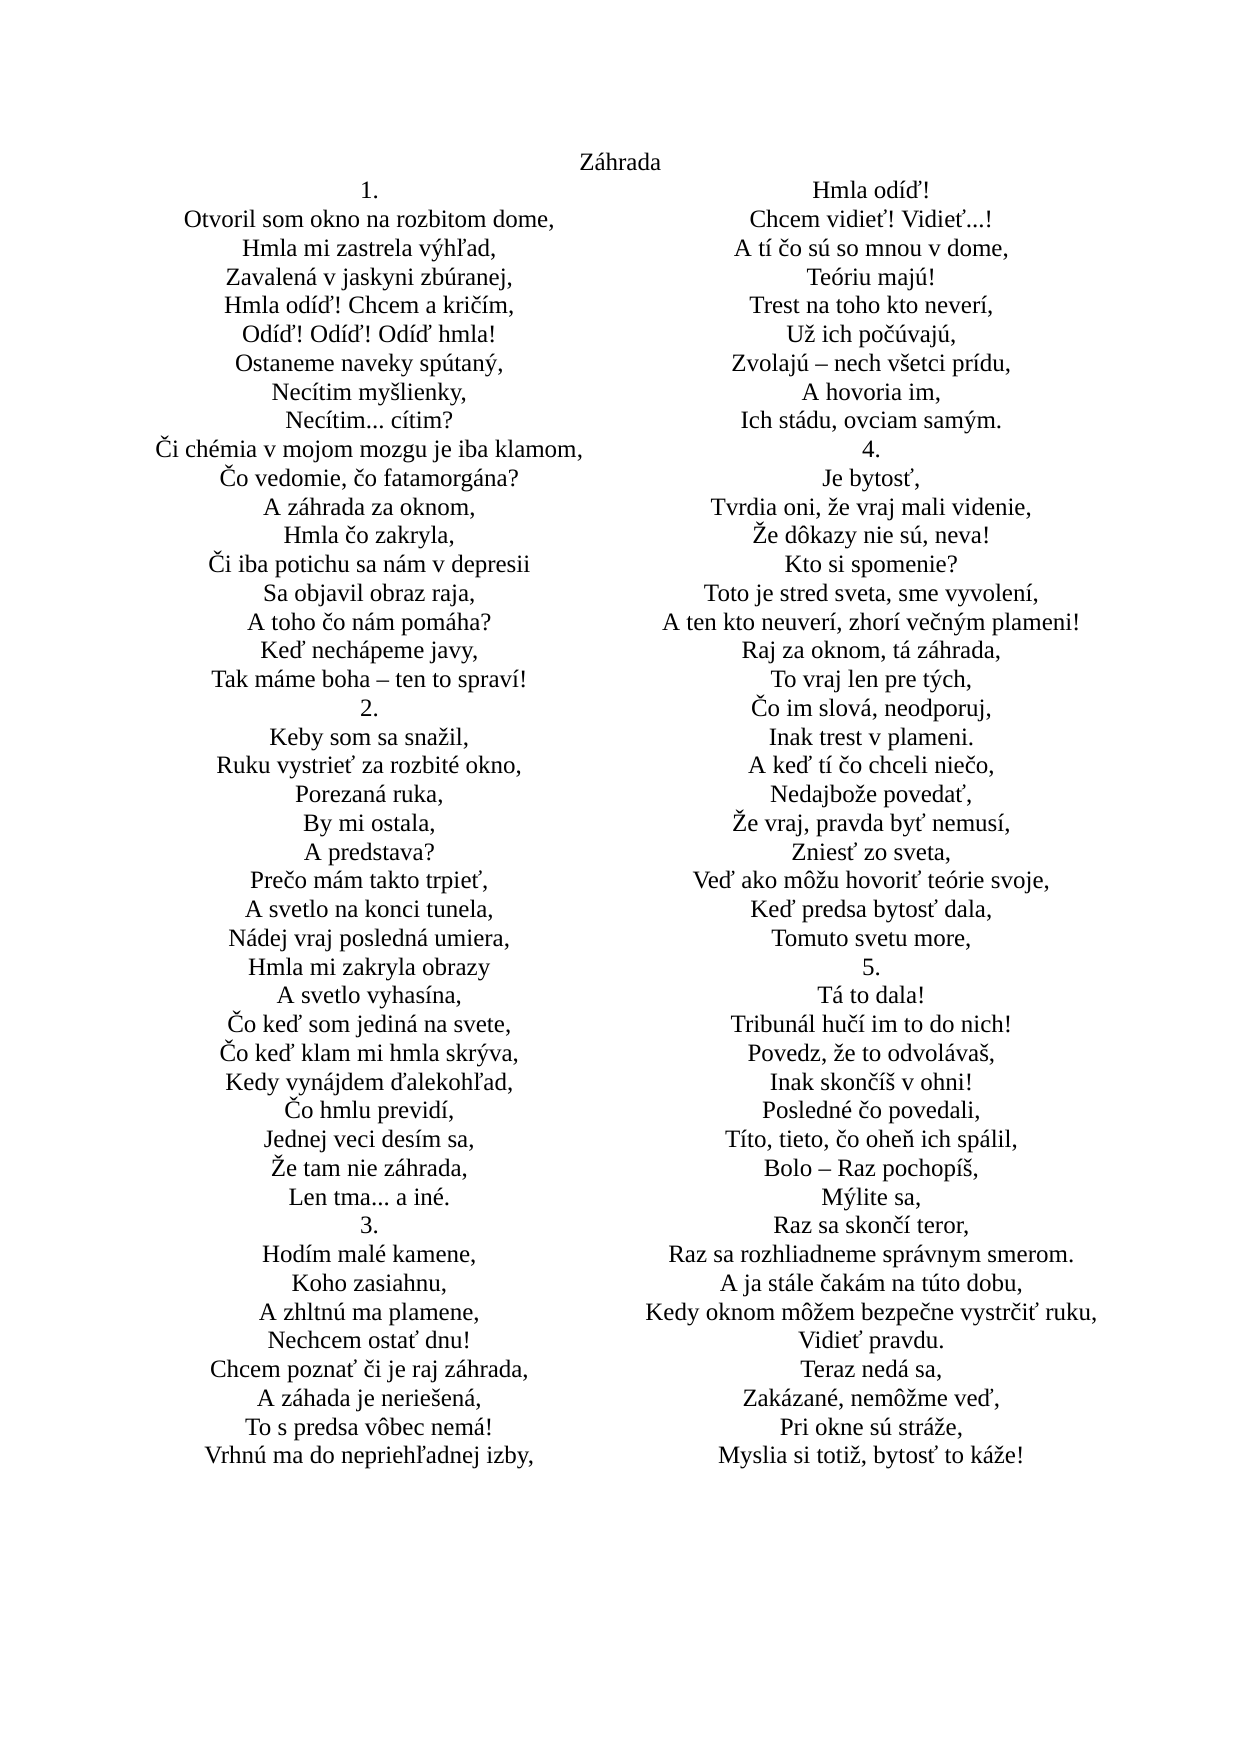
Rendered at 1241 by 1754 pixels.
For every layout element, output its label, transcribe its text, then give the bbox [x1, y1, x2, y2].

text Chcem poznať či je raj záhrada, [118, 1354, 620, 1383]
text 2. [118, 693, 620, 722]
text Že vraj, pravda byť nemusí, [620, 808, 1122, 837]
text A svetlo vyhasína, [118, 981, 620, 1009]
text A zhltnú ma plamene, [118, 1297, 620, 1326]
text Nechcem ostať dnu! [118, 1326, 620, 1354]
text Čo vedomie, čo fatamorgána? [118, 463, 620, 492]
text A svetlo na konci tunela, [118, 894, 620, 923]
text Čo keď klam mi hmla skrýva, [118, 1038, 620, 1067]
text Kedy oknom môžem bezpečne vystrčiť ruku, [620, 1297, 1122, 1326]
text Hmla čo zakryla, [118, 521, 620, 549]
text Čo im slová, neodporuj, [620, 693, 1122, 722]
text Len tma... a iné. [118, 1182, 620, 1211]
text Ruku vystrieť za rozbité okno, [118, 751, 620, 779]
text Nádej vraj posledná umiera, [118, 923, 620, 952]
text Teraz nedá sa, [620, 1354, 1122, 1383]
text Je bytosť, [620, 463, 1122, 492]
text Necítim... cítim? [118, 406, 620, 434]
text 3. [118, 1211, 620, 1239]
text A záhada je neriešená, [118, 1383, 620, 1412]
text Zavalená v jaskyni zbúranej, [118, 262, 620, 291]
text Či iba potichu sa nám v depresii [118, 549, 620, 578]
text Hmla odíď! Chcem a kričím, [118, 291, 620, 319]
text Títo, tieto, čo oheň ich spálil, [620, 1124, 1122, 1153]
text Kedy vynájdem ďalekohľad, [118, 1067, 620, 1096]
text Že dôkazy nie sú, neva! [620, 521, 1122, 549]
text Že tam nie záhrada, [118, 1153, 620, 1182]
text Prečo mám takto trpieť, [118, 866, 620, 894]
text Myslia si totiž, bytosť to káže! [620, 1441, 1122, 1469]
text Tá to dala! [620, 981, 1122, 1009]
text Ostaneme naveky spútaný, [118, 348, 620, 377]
text Keď nechápeme javy, [118, 636, 620, 664]
text 5. [620, 952, 1122, 981]
text Zakázané, nemôžme veď, [620, 1383, 1122, 1412]
text Teóriu majú! [620, 262, 1122, 291]
text To vraj len pre tých, [620, 664, 1122, 693]
text Povedz, že to odvolávaš, [620, 1038, 1122, 1067]
text Necítim myšlienky, [118, 377, 620, 406]
text Posledné čo povedali, [620, 1096, 1122, 1124]
text Zniesť zo sveta, [620, 837, 1122, 866]
text Raz sa rozhliadneme správnym smerom. [620, 1239, 1122, 1268]
text Veď ako môžu hovoriť teórie svoje, [620, 866, 1122, 894]
text Raz sa skončí teror, [620, 1211, 1122, 1239]
text Tomuto svetu more, [620, 923, 1122, 952]
text Čo keď som jediná na svete, [118, 1009, 620, 1038]
text Záhrada [118, 147, 1122, 176]
text Trest na toho kto neverí, [620, 291, 1122, 319]
text Tvrdia oni, že vraj mali videnie, [620, 492, 1122, 521]
text Tak máme boha – ten to spraví! [118, 664, 620, 693]
text Už ich počúvajú, [620, 319, 1122, 348]
text A ten kto neuverí, zhorí večným plameni! [620, 607, 1122, 636]
text Kto si spomenie? [620, 549, 1122, 578]
text A hovoria im, [620, 377, 1122, 406]
text A záhrada za oknom, [118, 492, 620, 521]
text Vidieť pravdu. [620, 1326, 1122, 1354]
text Koho zasiahnu, [118, 1268, 620, 1297]
text Tribunál hučí im to do nich! [620, 1009, 1122, 1038]
text Pri okne sú stráže, [620, 1412, 1122, 1441]
text Bolo – Raz pochopíš, [620, 1153, 1122, 1182]
text Chcem vidieť! Vidieť...! [620, 204, 1122, 233]
text Otvoril som okno na rozbitom dome, [118, 204, 620, 233]
text Mýlite sa, [620, 1182, 1122, 1211]
text Vrhnú ma do nepriehľadnej izby, [118, 1441, 620, 1469]
text Keby som sa snažil, [118, 722, 620, 751]
text Hmla mi zastrela výhľad, [118, 233, 620, 262]
text 4. [620, 434, 1122, 463]
text To s predsa vôbec nemá! [118, 1412, 620, 1441]
text A predstava? [118, 837, 620, 866]
text Sa objavil obraz raja, [118, 578, 620, 607]
text Inak trest v plameni. [620, 722, 1122, 751]
text Porezaná ruka, [118, 779, 620, 808]
text A tí čo sú so mnou v dome, [620, 233, 1122, 262]
text Raj za oknom, tá záhrada, [620, 636, 1122, 664]
text Hodím malé kamene, [118, 1239, 620, 1268]
text A keď tí čo chceli niečo, [620, 751, 1122, 779]
text Toto je stred sveta, sme vyvolení, [620, 578, 1122, 607]
text Nedajbože povedať, [620, 779, 1122, 808]
text Jednej veci desím sa, [118, 1124, 620, 1153]
text Ich stádu, ovciam samým. [620, 406, 1122, 434]
text By mi ostala, [118, 808, 620, 837]
text Keď predsa bytosť dala, [620, 894, 1122, 923]
text Či chémia v mojom mozgu je iba klamom, [118, 434, 620, 463]
text Hmla odíď! [620, 176, 1122, 204]
text A toho čo nám pomáha? [118, 607, 620, 636]
text 1. [118, 176, 620, 204]
text Hmla mi zakryla obrazy [118, 952, 620, 981]
text Odíď! Odíď! Odíď hmla! [118, 319, 620, 348]
text A ja stále čakám na túto dobu, [620, 1268, 1122, 1297]
text Zvolajú – nech všetci prídu, [620, 348, 1122, 377]
text Čo hmlu previdí, [118, 1096, 620, 1124]
text Inak skončíš v ohni! [620, 1067, 1122, 1096]
